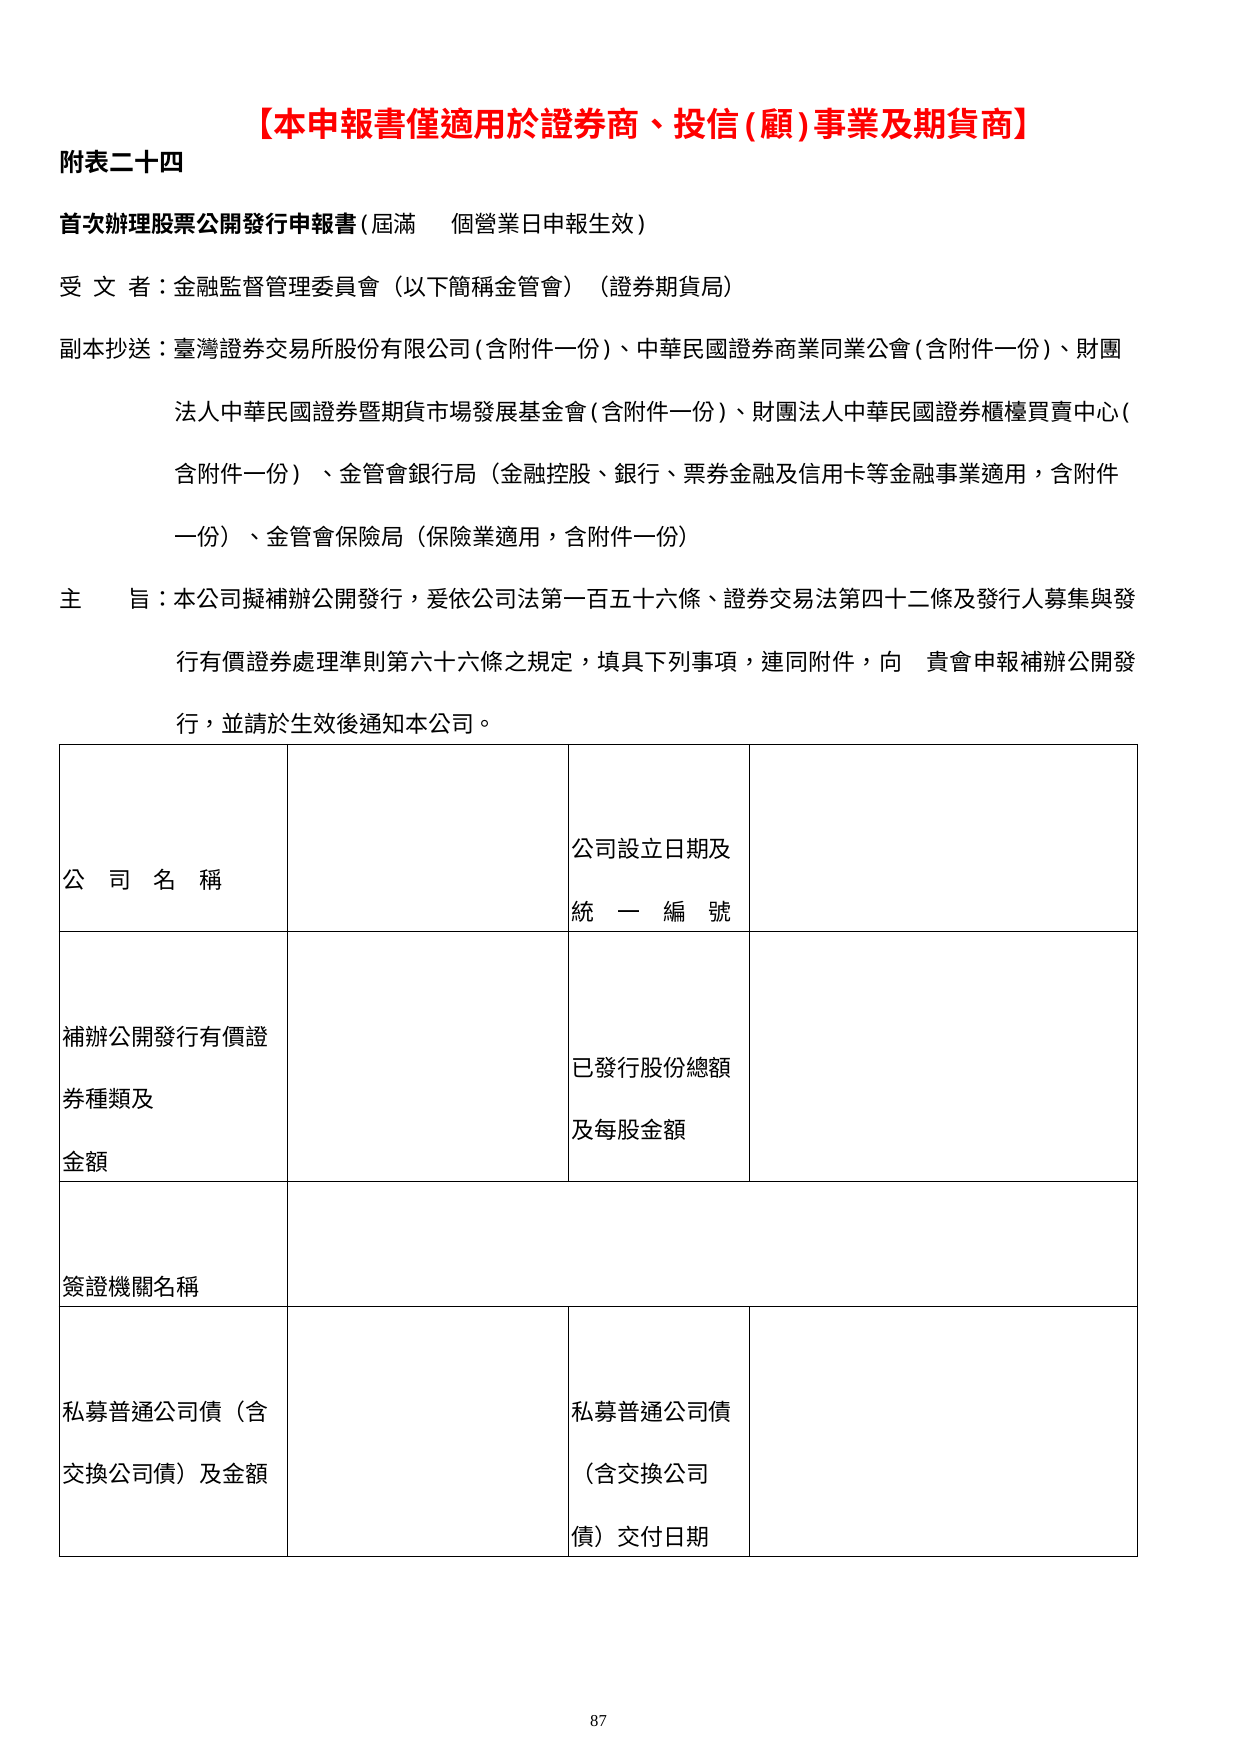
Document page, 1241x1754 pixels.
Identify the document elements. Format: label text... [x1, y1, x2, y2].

table_cell [288, 932, 568, 1181]
text 主 旨：本公司擬補辦公開發行，爰依公司法第一百五十六條、證券交易法第四十二條及發行人募集與發行有價證券處理準則第六十六條之規定，填具下列事項，連同附件，向 貴會申報補辦公開發行，並請於生效後通知本公司。 [59, 556, 1137, 744]
text [225, 90, 1102, 180]
text 副本抄送：臺灣證券交易所股份有限公司(含附件一份)、中華民國證券商業同業公會(含附件一份)、財團法人中華民國證券暨期貨市場發展基金會(含附件一份)、財團法人中華民國證券櫃檯買賣中心(含附件一份) 、金管會銀行局（金融控股、銀行、票券金融及信用卡等金融事業適用，含附件一份）、金管會保險局（保險業適用，含附件一份） [59, 306, 1137, 556]
text 【本申報書僅適用於證券商、投信(顧)事業及期貨商】 [240, 97, 1087, 146]
table_cell 私募普通公司債（含交換公司債）交付日期 [569, 1307, 749, 1556]
table_cell [288, 1182, 1137, 1306]
table_cell 已發行股份總額 及每股金額 [569, 932, 749, 1181]
table_cell 私募普通公司債（含交換公司債）及金額 [60, 1307, 287, 1556]
table_header [288, 745, 568, 931]
text 首次辦理股票公開發行申報書(屆滿 個營業日申報生效) [59, 181, 1137, 244]
table_cell [750, 1307, 1137, 1556]
table_cell 補辦公開發行有價證券種類及 金額 [60, 932, 287, 1181]
table_cell 簽證機關名稱 [60, 1182, 287, 1306]
table_cell [288, 1307, 568, 1556]
text 受 文 者：金融監督管理委員會（以下簡稱金管會）（證券期貨局） [59, 244, 1137, 306]
text 附表二十四 [59, 119, 1137, 181]
table_header 公司設立日期及 統 一 編 號 [569, 745, 749, 931]
table_header [750, 745, 1137, 931]
table_header 公 司 名 稱 [60, 745, 287, 931]
table_cell [750, 932, 1137, 1181]
